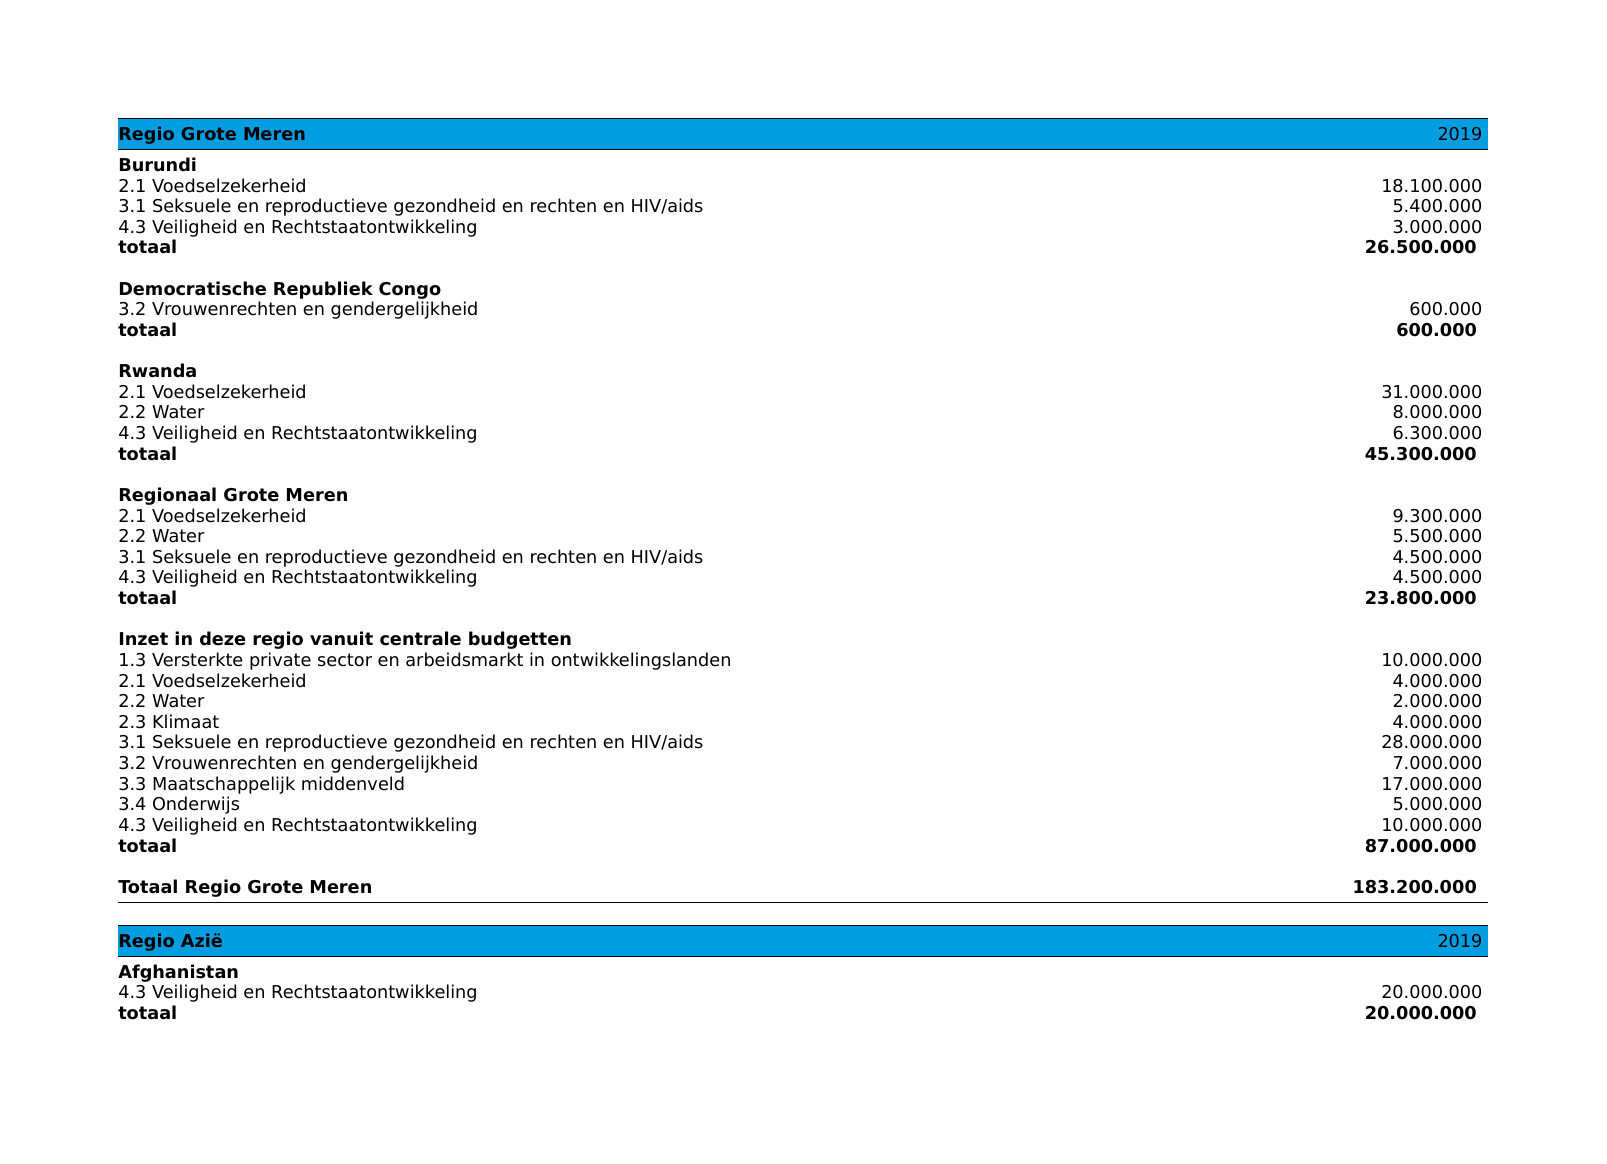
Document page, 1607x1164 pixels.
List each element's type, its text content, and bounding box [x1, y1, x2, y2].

table_cell [118, 609, 1214, 629]
table_cell 28.000.000 [1214, 733, 1488, 753]
table_cell 7.000.000 [1214, 753, 1488, 774]
table_cell [1214, 856, 1488, 877]
table_cell 20.000.000 [1214, 983, 1488, 1003]
table_header Regio Grote Meren [118, 119, 1214, 149]
table_cell [1214, 464, 1488, 485]
table_cell 183.200.000 [1214, 877, 1488, 902]
table_cell 4.3 Veiligheid en Rechtstaatontwikkeling [118, 983, 1214, 1003]
table_cell 87.000.000 [1214, 836, 1488, 856]
table_header Regio Azië [118, 926, 1214, 956]
table_cell Democratische Republiek Congo [118, 279, 1214, 299]
table_cell 4.3 Veiligheid en Rechtstaatontwikkeling [118, 815, 1214, 836]
table_cell Inzet in deze regio vanuit centrale budgetten [118, 629, 1214, 650]
table_cell Rwanda [118, 361, 1214, 382]
table_cell 6.300.000 [1214, 423, 1488, 444]
table_cell 5.500.000 [1214, 526, 1488, 547]
table_cell [1214, 609, 1488, 629]
table_cell [1214, 279, 1488, 299]
table_cell 4.3 Veiligheid en Rechtstaatontwikkeling [118, 217, 1214, 237]
table_cell [1214, 1024, 1488, 1044]
table_cell totaal [118, 238, 1214, 258]
table_cell [118, 258, 1214, 279]
table_cell [118, 1024, 1214, 1044]
table_cell 5.000.000 [1214, 794, 1488, 815]
table_cell Regionaal Grote Meren [118, 485, 1214, 506]
table_cell 600.000 [1214, 320, 1488, 341]
table_cell 3.1 Seksuele en reproductieve gezondheid en rechten en HIV/aids [118, 547, 1214, 567]
table_cell [1214, 629, 1488, 650]
table_cell [118, 341, 1214, 361]
table_header 2019 [1214, 119, 1488, 149]
table_cell 45.300.000 [1214, 444, 1488, 464]
table_cell 2.2 Water [118, 526, 1214, 547]
table_cell 3.000.000 [1214, 217, 1488, 237]
table_cell 2.2 Water [118, 691, 1214, 712]
table_cell 5.400.000 [1214, 196, 1488, 217]
table_cell 2.3 Klimaat [118, 712, 1214, 732]
table_cell 8.000.000 [1214, 403, 1488, 423]
table_cell [1214, 957, 1488, 982]
table_cell 18.100.000 [1214, 176, 1488, 196]
table_cell [1214, 341, 1488, 361]
table_cell 4.500.000 [1214, 568, 1488, 588]
table_cell 3.1 Seksuele en reproductieve gezondheid en rechten en HIV/aids [118, 196, 1214, 217]
table_cell 3.3 Maatschappelijk middenveld [118, 774, 1214, 794]
table_cell 2.1 Voedselzekerheid [118, 176, 1214, 196]
table_cell 2.000.000 [1214, 691, 1488, 712]
table_cell 4.000.000 [1214, 671, 1488, 691]
table_cell 2.2 Water [118, 403, 1214, 423]
table_cell 9.300.000 [1214, 506, 1488, 526]
table_cell 2.1 Voedselzekerheid [118, 506, 1214, 526]
table_cell 1.3 Versterkte private sector en arbeidsmarkt in ontwikkelingslanden [118, 650, 1214, 671]
table_cell 20.000.000 [1214, 1003, 1488, 1024]
table_cell 10.000.000 [1214, 650, 1488, 671]
table_cell 4.3 Veiligheid en Rechtstaatontwikkeling [118, 568, 1214, 588]
table_cell totaal [118, 588, 1214, 609]
table_cell [118, 464, 1214, 485]
table_cell 600.000 [1214, 299, 1488, 320]
table_cell 4.500.000 [1214, 547, 1488, 567]
table_cell 3.1 Seksuele en reproductieve gezondheid en rechten en HIV/aids [118, 733, 1214, 753]
table_cell totaal [118, 1003, 1214, 1024]
table_cell 4.000.000 [1214, 712, 1488, 732]
table_cell [1214, 361, 1488, 382]
table_cell 3.2 Vrouwenrechten en gendergelijkheid [118, 753, 1214, 774]
table_cell Afghanistan [118, 957, 1214, 982]
table_cell 2.1 Voedselzekerheid [118, 382, 1214, 402]
table_header 2019 [1214, 926, 1488, 956]
table_cell [1214, 258, 1488, 279]
table_cell 17.000.000 [1214, 774, 1488, 794]
table_cell 23.800.000 [1214, 588, 1488, 609]
table_cell Totaal Regio Grote Meren [118, 877, 1214, 902]
table_cell 4.3 Veiligheid en Rechtstaatontwikkeling [118, 423, 1214, 444]
table_cell [118, 856, 1214, 877]
table_cell Burundi [118, 150, 1214, 176]
table_cell 31.000.000 [1214, 382, 1488, 402]
table_cell 3.4 Onderwijs [118, 794, 1214, 815]
table_cell 10.000.000 [1214, 815, 1488, 836]
table_cell 2.1 Voedselzekerheid [118, 671, 1214, 691]
table_cell [1214, 150, 1488, 176]
table_cell 3.2 Vrouwenrechten en gendergelijkheid [118, 299, 1214, 320]
table_cell totaal [118, 320, 1214, 341]
table_cell totaal [118, 444, 1214, 464]
table_cell [1214, 485, 1488, 506]
table_cell totaal [118, 836, 1214, 856]
table_cell 26.500.000 [1214, 238, 1488, 258]
